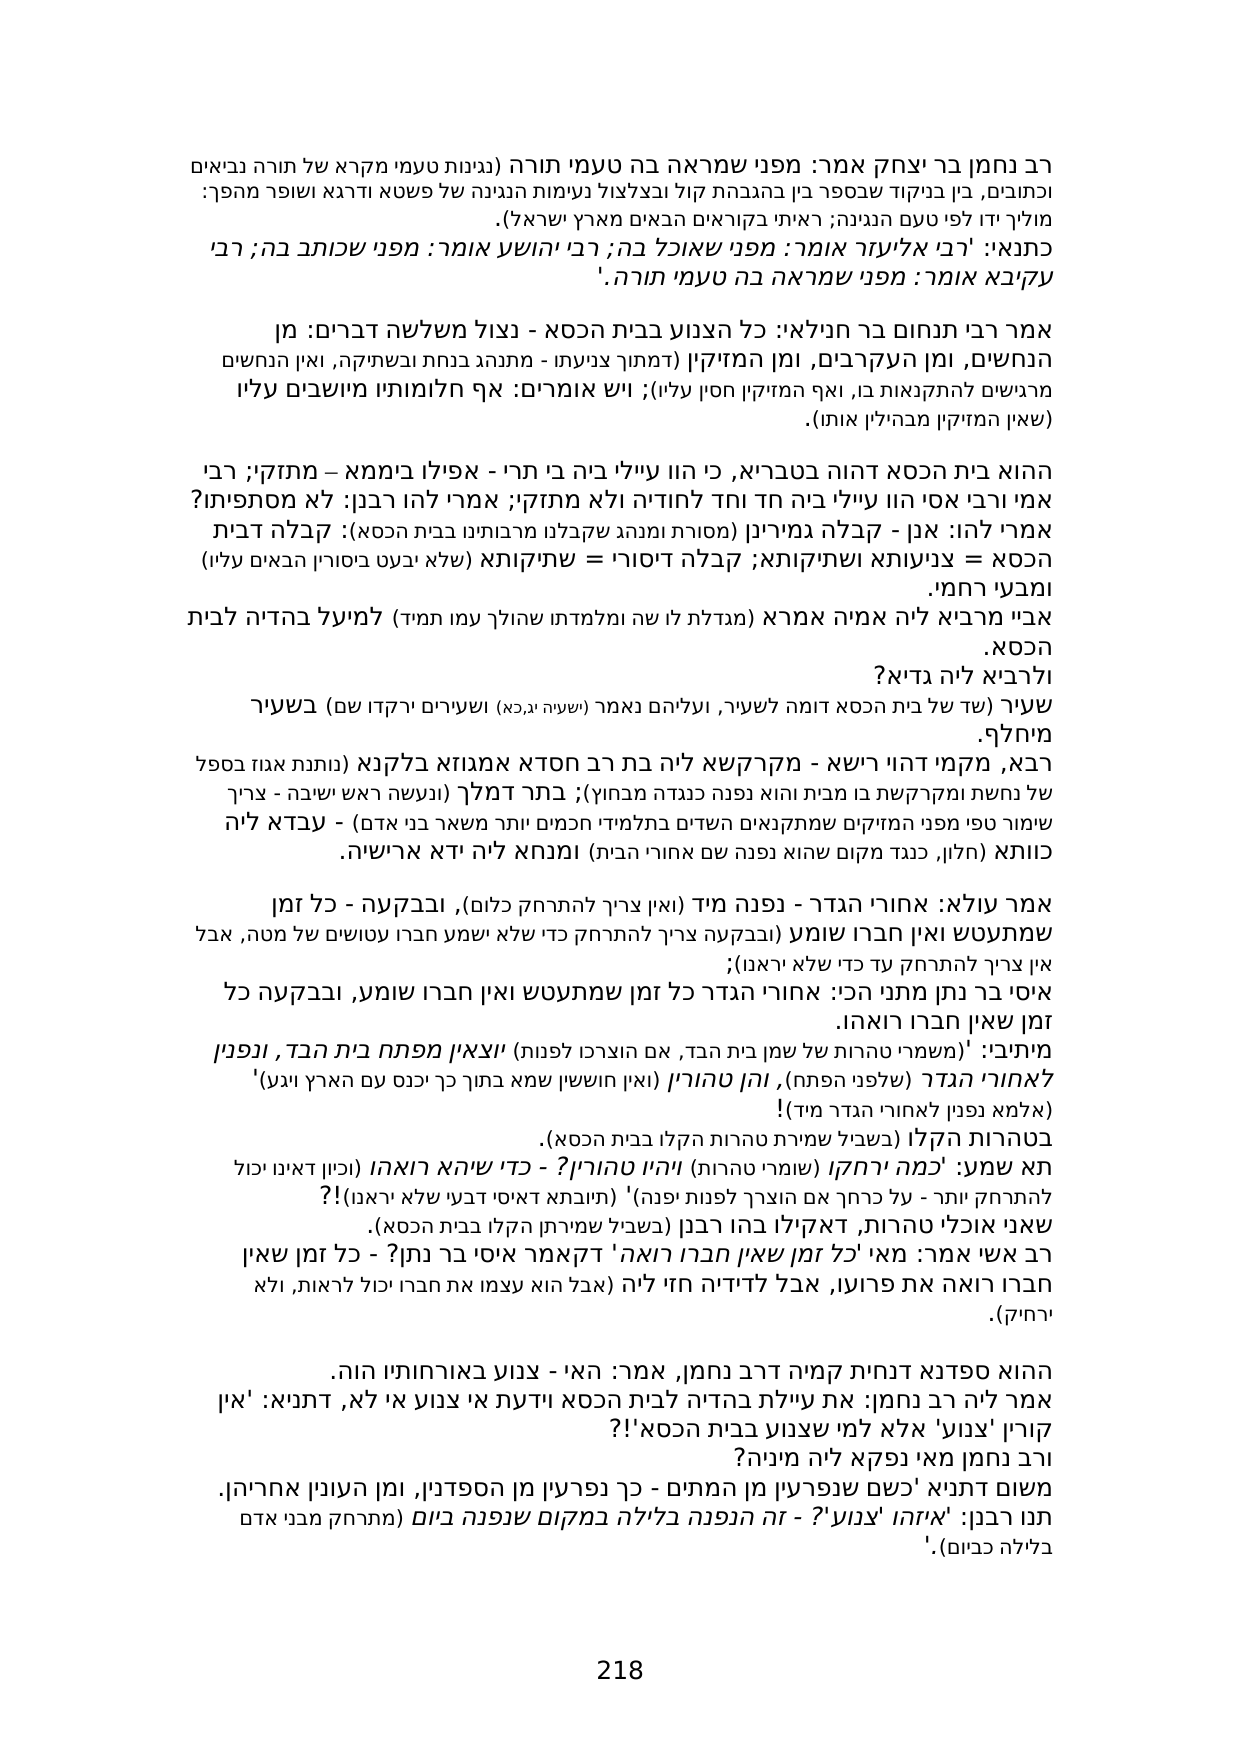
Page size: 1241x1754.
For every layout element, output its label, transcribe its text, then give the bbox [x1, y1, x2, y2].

text רב אשי אמר: מאי 'כל זמן שאין חברו רואה' דקאמר איסי בר נתן? - כל זמן שאין חברו רואה את פרועו, אבל לדידיה חזי ליה (אבל הוא עצמו את חברו יכול לראות, ולא ירחיק). [187, 1240, 1053, 1327]
text שעיר (שד של בית הכסא דומה לשעיר, ועליהם נאמר (ישעיה יג,כא) ושעירים ירקדו שם) בשעיר מיחלף. [187, 690, 1053, 748]
text אמר רבי תנחום בר חנילאי: כל הצנוע בבית הכסא - נצול משלשה דברים: מן הנחשים, ומן העקרבים, ומן המזיקין (דמתוך צניעתו - מתנהג בנחת ובשתיקה, ואין הנחשים מרגישים להתקנאות בו, ואף המזיקין חסין עליו); ויש אומרים: אף חלומותיו מיושבים עליו (שאין המזיקין מבהילין אותו). [187, 315, 1053, 432]
text בטהרות הקלו (בשביל שמירת טהרות הקלו בבית הכסא). [187, 1123, 1053, 1152]
text אמר עולא: אחורי הגדר - נפנה מיד (ואין צריך להתרחק כלום), ובבקעה - כל זמן שמתעטש ואין חברו שומע (ובבקעה צריך להתרחק כדי שלא ישמע חברו עטושים של מטה, אבל אין צריך להתרחק עד כדי שלא יראנו); [187, 889, 1053, 977]
text ההוא ספדנא דנחית קמיה דרב נחמן, אמר: האי - צנוע באורחותיו הוה. [187, 1356, 1053, 1385]
text איסי בר נתן מתני הכי: אחורי הגדר כל זמן שמתעטש ואין חברו שומע, ובבקעה כל זמן שאין חברו רואהו. [187, 977, 1053, 1035]
text כתנאי: 'רבי אליעזר אומר: מפני שאוכל בה; רבי יהושע אומר: מפני שכותב בה; רבי עקיבא אומר: מפני שמראה בה טעמי תורה.' [187, 233, 1053, 291]
text ההוא בית הכסא דהוה בטבריא, כי הוו עיילי ביה בי תרי - אפילו ביממא – מתזקי; רבי אמי ורבי אסי הוו עיילי ביה חד וחד לחודיה ולא מתזקי; אמרי להו רבנן: לא מסתפיתו? אמרי להו: אנן - קבלה גמירינן (מסורת ומנהג שקבלנו מרבותינו בבית הכסא): קבלה דבית הכסא = צניעותא ושתיקותא; קבלה דיסורי = שתיקותא (שלא יבעט ביסורין הבאים עליו) ומבעי רחמי. [187, 456, 1053, 602]
text שאני אוכלי טהרות, דאקילו בהו רבנן (בשביל שמירתן הקלו בבית הכסא). [187, 1211, 1053, 1240]
text ולרביא ליה גדיא? [187, 661, 1053, 690]
text תא שמע: 'כמה ירחקו (שומרי טהרות) ויהיו טהורין? - כדי שיהא רואהו (וכיון דאינו יכול להתרחק יותר - על כרחך אם הוצרך לפנות יפנה)' (תיובתא דאיסי דבעי שלא יראנו)!? [187, 1152, 1053, 1211]
text רבא, מקמי דהוי רישא - מקרקשא ליה בת רב חסדא אמגוזא בלקנא (נותנת אגוז בספל של נחשת ומקרקשת בו מבית והוא נפנה כנגדה מבחוץ); בתר דמלך (ונעשה ראש ישיבה - צריך שימור טפי מפני המזיקים שמתקנאים השדים בתלמידי חכמים יותר משאר בני אדם) - עבדא ליה כוותא (חלון, כנגד מקום שהוא נפנה שם אחורי הבית) ומנחא ליה ידא ארישיה. [187, 748, 1053, 865]
text ורב נחמן מאי נפקא ליה מיניה? [187, 1444, 1053, 1473]
text רב נחמן בר יצחק אמר: מפני שמראה בה טעמי תורה (נגינות טעמי מקרא של תורה נביאים וכתובים, בין בניקוד שבספר בין בהגבהת קול ובצלצול נעימות הנגינה של פשטא ודרגא ושופר מהפך: מוליך ידו לפי טעם הנגינה; ראיתי בקוראים הבאים מארץ ישראל). [187, 150, 1053, 233]
text משום דתניא 'כשם שנפרעין מן המתים - כך נפרעין מן הספדנין, ומן העונין אחריהן. [187, 1473, 1053, 1502]
text תנו רבנן: 'איזהו 'צנוע'? - זה הנפנה בלילה במקום שנפנה ביום (מתרחק מבני אדם בלילה כביום).' [187, 1502, 1053, 1560]
text אביי מרביא ליה אמיה אמרא (מגדלת לו שה ומלמדתו שהולך עמו תמיד) למיעל בהדיה לבית הכסא. [187, 602, 1053, 661]
text אמר ליה רב נחמן: את עיילת בהדיה לבית הכסא וידעת אי צנוע אי לא, דתניא: 'אין קורין 'צנוע' אלא למי שצנוע בבית הכסא'!? [187, 1385, 1053, 1444]
text מיתיבי: '(משמרי טהרות של שמן בית הבד, אם הוצרכו לפנות) יוצאין מפתח בית הבד, ונפנין לאחורי הגדר (שלפני הפתח), והן טהורין (ואין חוששין שמא בתוך כך יכנס עם הארץ ויגע)' (אלמא נפנין לאחורי הגדר מיד)! [187, 1035, 1053, 1123]
